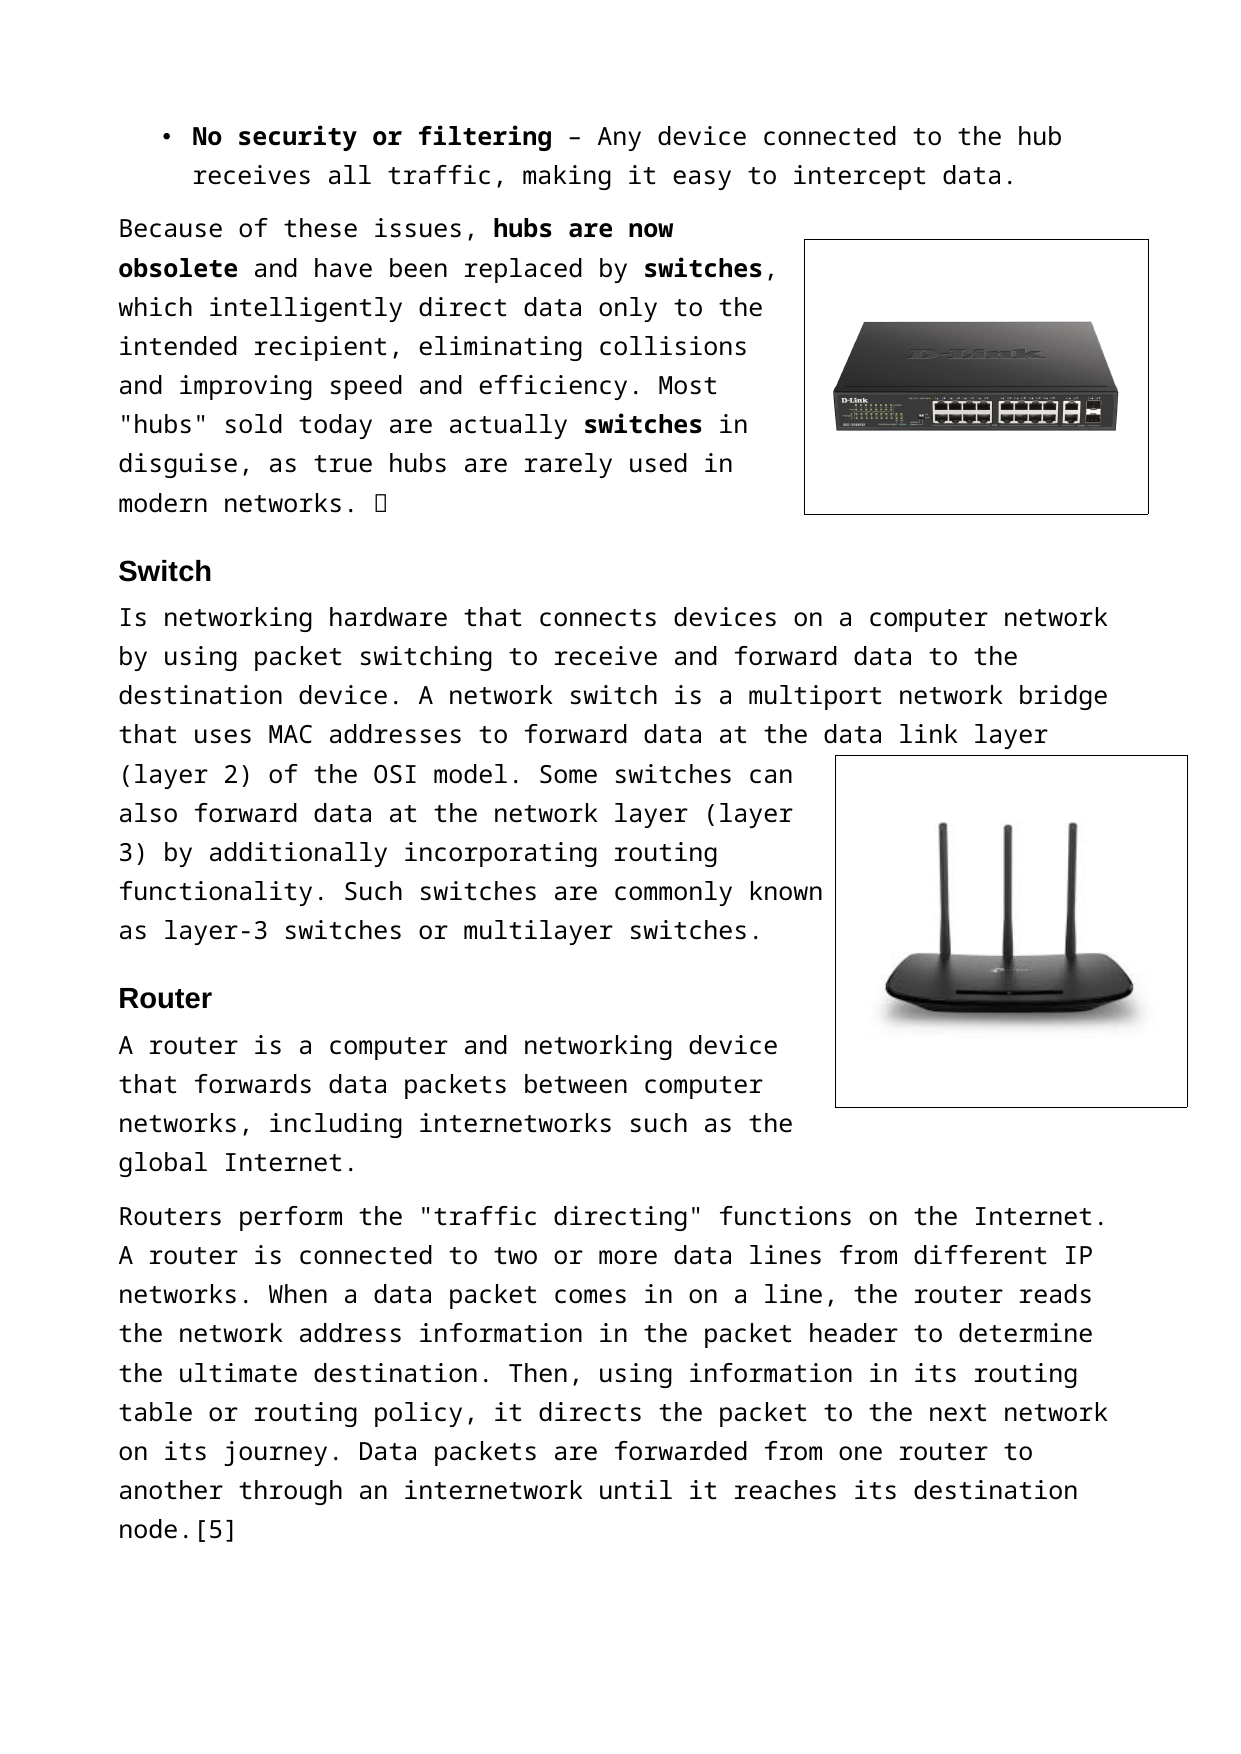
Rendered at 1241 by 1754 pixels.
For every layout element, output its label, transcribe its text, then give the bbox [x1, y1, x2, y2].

picture [825, 259, 1127, 493]
subtitle Router [118, 981, 835, 1015]
subtitle Switch [118, 553, 1122, 587]
text [836, 756, 1187, 1107]
text A router is a computer and networking device that forwards data packets between computer networks, including internetworks such as the global Internet. [118, 1027, 1122, 1179]
list No security or filtering – Any device connected to the hub receives all traffic, making it easy to intercept data. [162, 118, 1122, 191]
text Is networking hardware that connects devices on a computer network by using packet switching to receive and forward data to the destination device. A network switch is a multiport network bridge that uses MAC addresses to forward data at the data link layer (layer 2) of the OSI model. Some switches can also forward data at the network layer (layer 3) by additionally incorporating routing functionality. Such switches are commonly known as layer-3 switches or multilayer switches. [118, 599, 1122, 947]
text Routers perform the "traffic directing" functions on the Internet. A router is connected to two or more data lines from different IP networks. When a data packet comes in on a line, the router reads the network address information in the packet header to determine the ultimate destination. Then, using information in its routing table or routing policy, it directs the packet to the next network on its journey. Data packets are forwarded from one router to another through an internetwork until it reaches its destination node.[5] [118, 1198, 1122, 1546]
text Because of these issues, hubs are now obsolete and have been replaced by switches, which intelligently direct data only to the intended recipient, eliminating collisions and improving speed and efficiency. Most "hubs" sold today are actually switches in disguise, as true hubs are rarely used in modern networks. 🚀 [118, 211, 1148, 519]
picture [859, 779, 1163, 1083]
